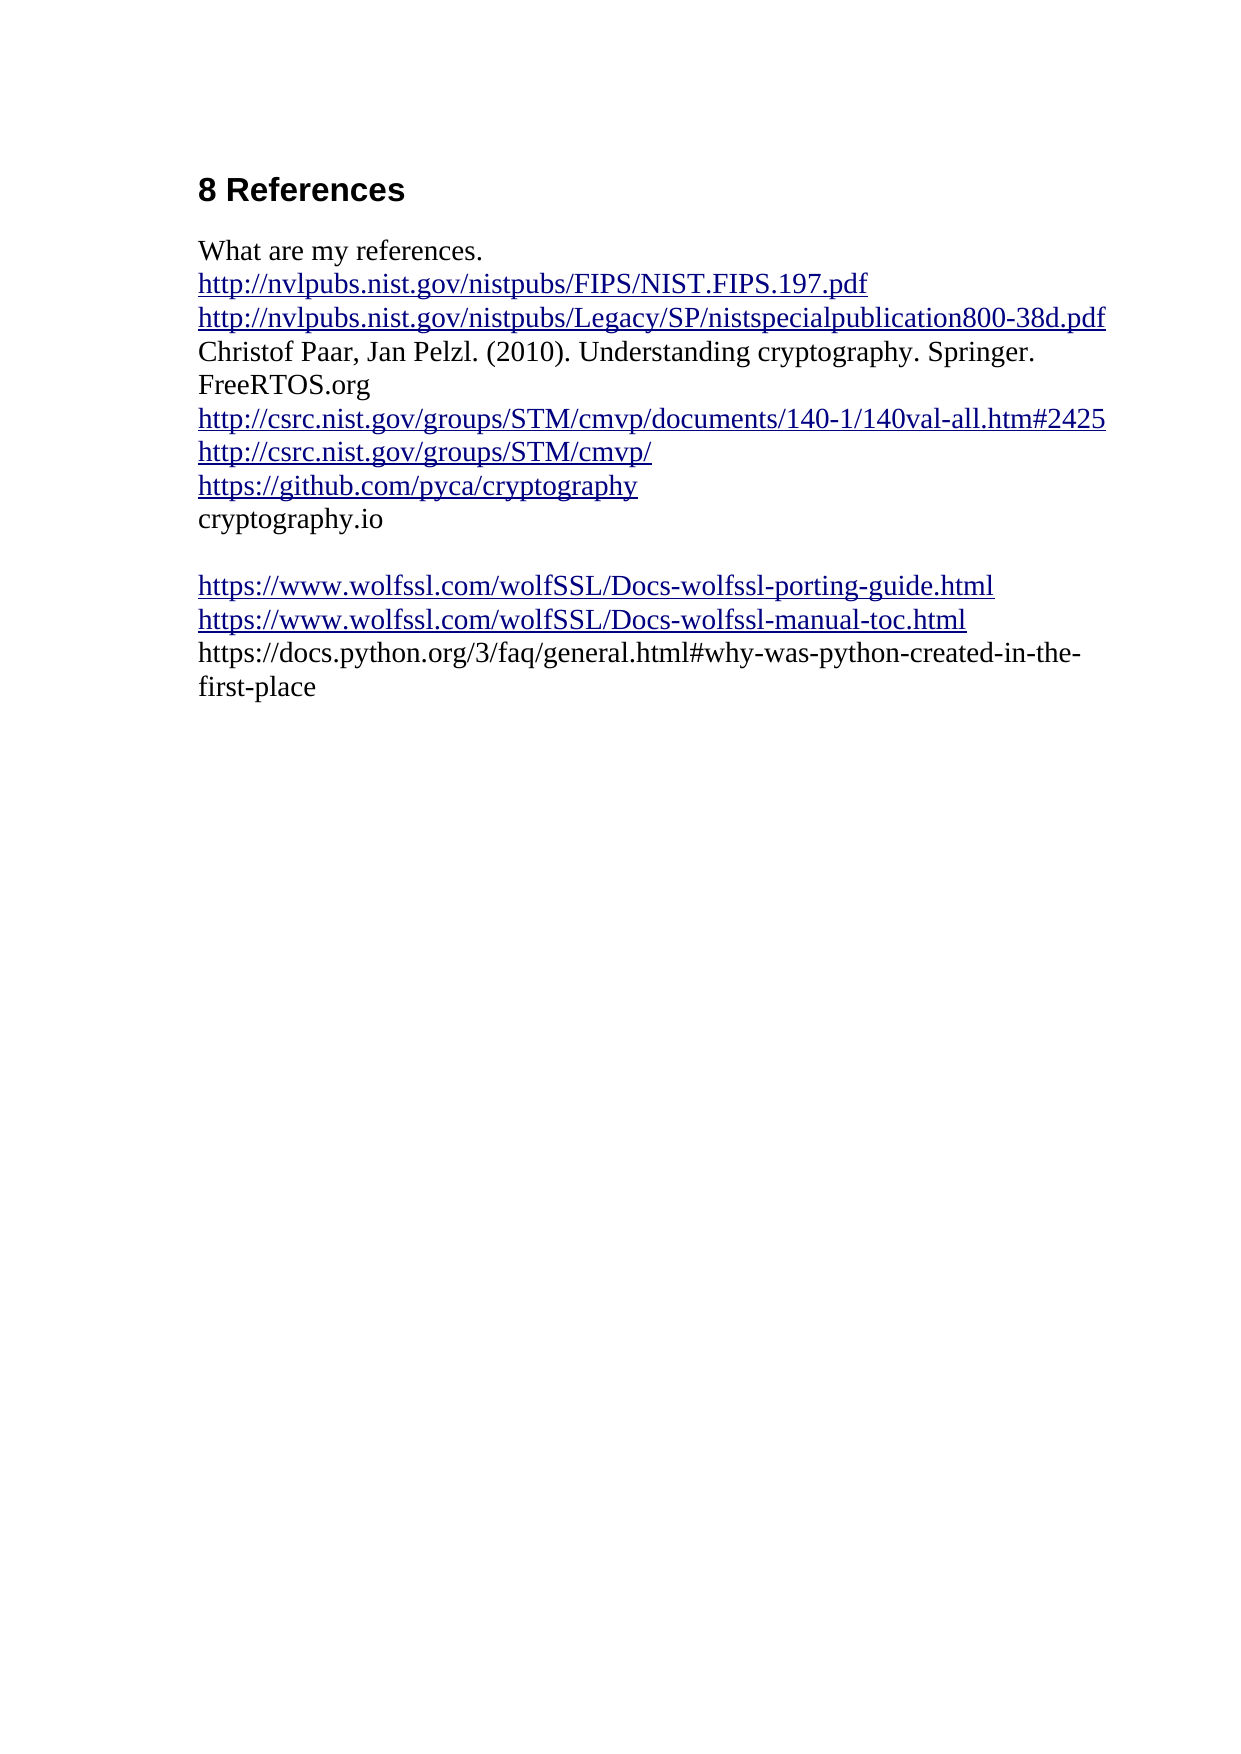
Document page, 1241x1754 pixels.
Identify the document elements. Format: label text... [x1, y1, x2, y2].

text https://github.com/pyca/cryptography [198, 468, 1119, 501]
text http://csrc.nist.gov/groups/STM/cmvp/ [198, 434, 1119, 468]
text Christof Paar, Jan Pelzl. (2010). Understanding cryptography. Springer. [198, 334, 1119, 367]
text http://nvlpubs.nist.gov/nistpubs/FIPS/NIST.FIPS.197.pdf [198, 267, 1119, 300]
text What are my references. [198, 233, 1119, 267]
subtitle References [198, 170, 1119, 208]
text http://csrc.nist.gov/groups/STM/cmvp/documents/140-1/140val-all.htm#2425 [198, 401, 1119, 434]
text https://docs.python.org/3/faq/general.html#why-was-python-created-in-the-first-place [198, 636, 1119, 703]
text FreeRTOS.org [198, 367, 1119, 401]
text https://www.wolfssl.com/wolfSSL/Docs-wolfssl-manual-toc.html [198, 602, 1119, 636]
text https://www.wolfssl.com/wolfSSL/Docs-wolfssl-porting-guide.html [198, 568, 1119, 602]
text cryptography.io [198, 501, 1119, 535]
text http://nvlpubs.nist.gov/nistpubs/Legacy/SP/nistspecialpublication800-38d.pdf [198, 300, 1119, 334]
